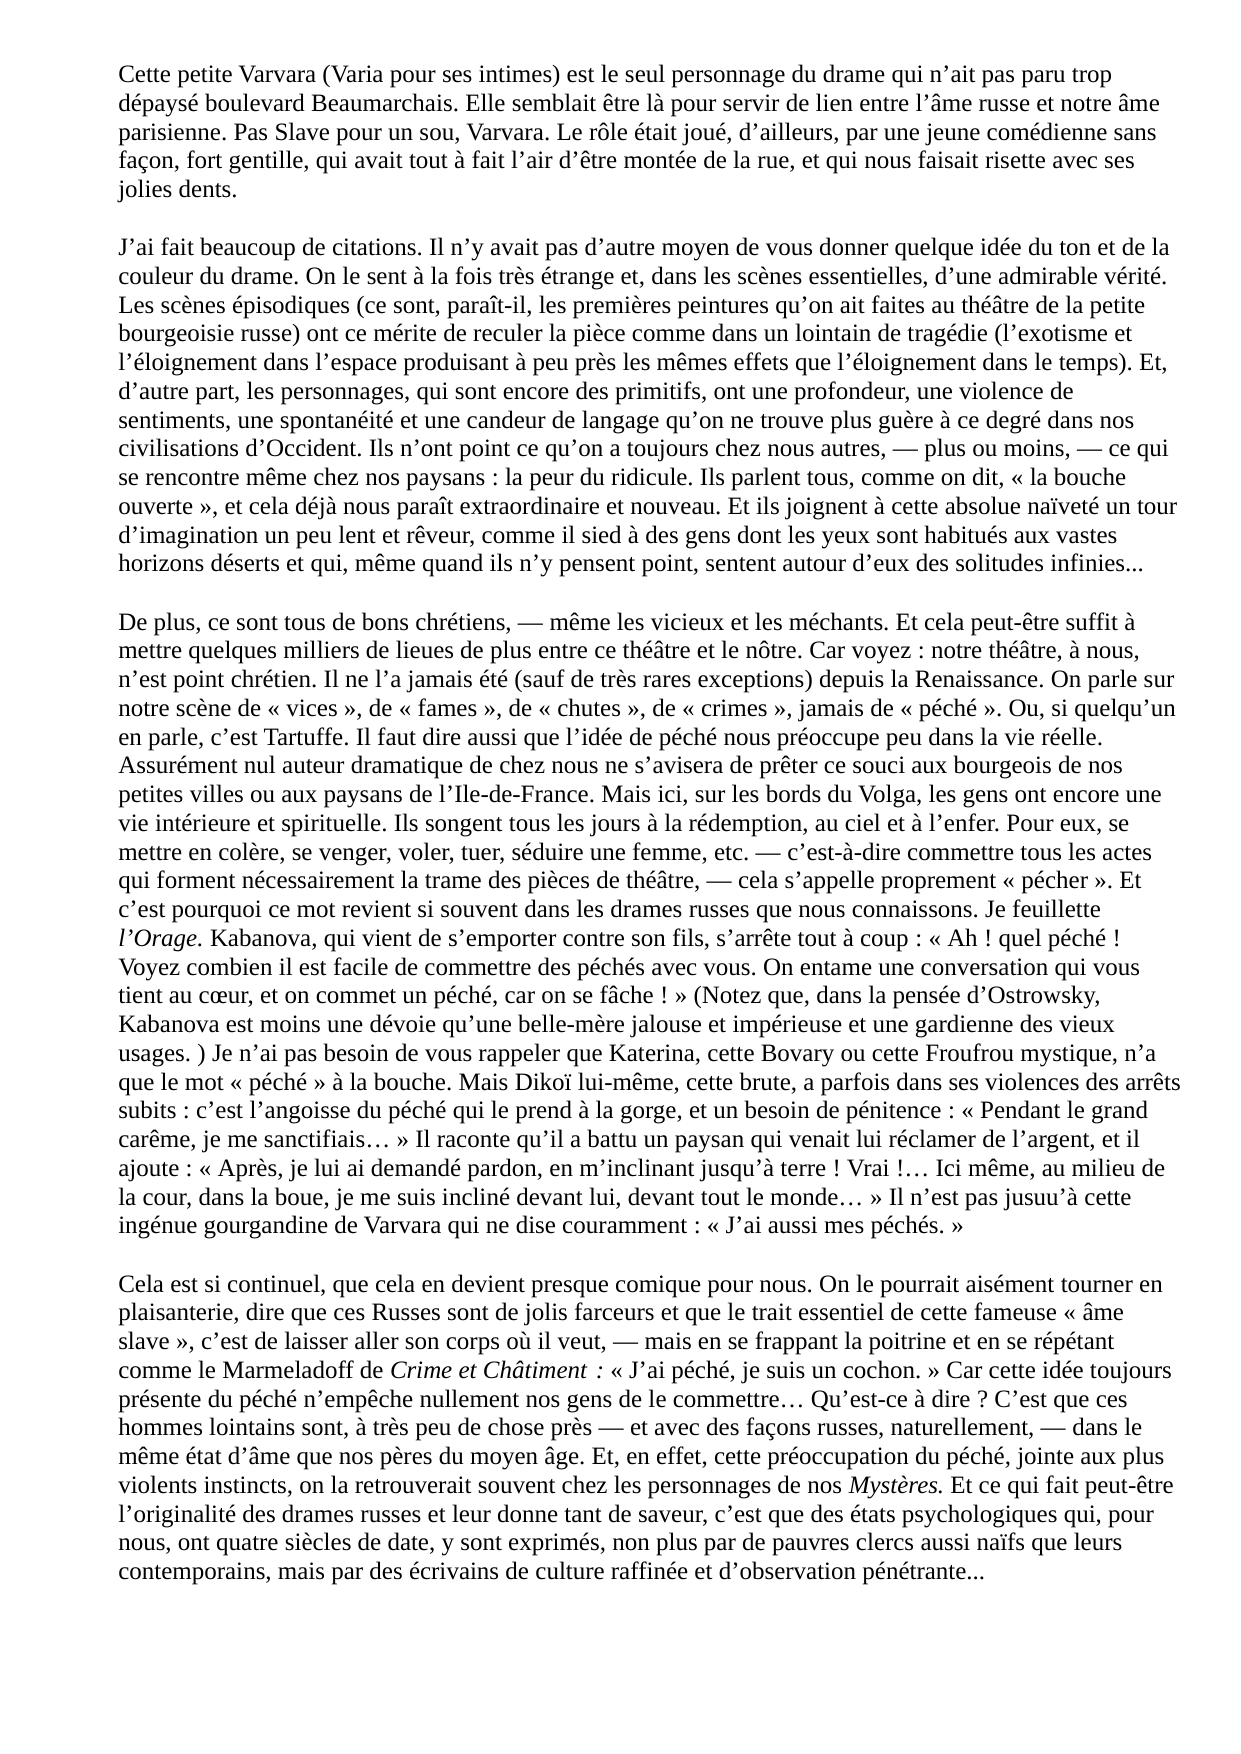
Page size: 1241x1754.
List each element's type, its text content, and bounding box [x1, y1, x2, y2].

text J’ai fait beaucoup de citations. Il n’y avait pas d’autre moyen de vous donner quelque idée du ton et de la couleur du drame. On le sent à la fois très étrange et, dans les scènes essentielles, d’une admirable vérité. Les scènes épisodiques (ce sont, paraît-il, les premières peintures qu’on ait faites au théâtre de la petite bourgeoisie russe) ont ce mérite de reculer la pièce comme dans un lointain de tragédie (l’exotisme et l’éloignement dans l’espace produisant à peu près les mêmes effets que l’éloignement dans le temps). Et, d’autre part, les personnages, qui sont encore des primitifs, ont une profondeur, une violence de sentiments, une spontanéité et une candeur de langage qu’on ne trouve plus guère à ce degré dans nos civilisations d’Occident. Ils n’ont point ce qu’on a toujours chez nous autres, — plus ou moins, — ce qui se rencontre même chez nos paysans : la peur du ridicule. Ils parlent tous, comme on dit, « la bouche ouverte », et cela déjà nous paraît extraordinaire et nouveau. Et ils joignent à cette absolue naïveté un tour d’imagination un peu lent et rêveur, comme il sied à des gens dont les yeux sont habitués aux vastes horizons déserts et qui, même quand ils n’y pensent point, sentent autour d’eux des solitudes infinies... [118, 232, 1181, 577]
text Cela est si continuel, que cela en devient presque comique pour nous. On le pourrait aisément tourner en plaisanterie, dire que ces Russes sont de jolis farceurs et que le trait essentiel de cette fameuse « âme slave », c’est de laisser aller son corps où il veut, — mais en se frappant la poitrine et en se répétant comme le Marmeladoff de Crime et Châtiment : « J’ai péché, je suis un cochon. » Car cette idée toujours présente du péché n’empêche nullement nos gens de le commettre… Qu’est-ce à dire ? C’est que ces hommes lointains sont, à très peu de chose près — et avec des façons russes, naturellement, — dans le même état d’âme que nos pères du moyen âge. Et, en effet, cette préoccupation du péché, jointe aux plus violents instincts, on la retrouverait souvent chez les personnages de nos Mystères. Et ce qui fait peut-être l’originalité des drames russes et leur donne tant de saveur, c’est que des états psychologiques qui, pour nous, ont quatre siècles de date, y sont exprimés, non plus par de pauvres clercs aussi naïfs que leurs contemporains, mais par des écrivains de culture raffinée et d’observation pénétrante... [118, 1269, 1181, 1585]
text De plus, ce sont tous de bons chrétiens, — même les vicieux et les méchants. Et cela peut-être suffit à mettre quelques milliers de lieues de plus entre ce théâtre et le nôtre. Car voyez : notre théâtre, à nous, n’est point chrétien. Il ne l’a jamais été (sauf de très rares exceptions) depuis la Renaissance. On parle sur notre scène de « vices », de « fames », de « chutes », de « crimes », jamais de « péché ». Ou, si quelqu’un en parle, c’est Tartuffe. Il faut dire aussi que l’idée de péché nous préoccupe peu dans la vie réelle. Assurément nul auteur dramatique de chez nous ne s’avisera de prêter ce souci aux bourgeois de nos petites villes ou aux paysans de l’Ile-de-France. Mais ici, sur les bords du Volga, les gens ont encore une vie intérieure et spirituelle. Ils songent tous les jours à la rédemption, au ciel et à l’enfer. Pour eux, se mettre en colère, se venger, voler, tuer, séduire une femme, etc. — c’est-à-dire commettre tous les actes qui forment nécessairement la trame des pièces de théâtre, — cela s’appelle proprement « pécher ». Et c’est pourquoi ce mot revient si souvent dans les drames russes que nous connaissons. Je feuillette l’Orage. Kabanova, qui vient de s’emporter contre son fils, s’arrête tout à coup : « Ah ! quel péché ! Voyez combien il est facile de commettre des péchés avec vous. On entame une conversation qui vous tient au cœur, et on commet un péché, car on se fâche ! » (Notez que, dans la pensée d’Ostrowsky, Kabanova est moins une dévoie qu’une belle-mère jalouse et impérieuse et une gardienne des vieux usages. ) Je n’ai pas besoin de vous rappeler que Katerina, cette Bovary ou cette Froufrou mystique, n’a que le mot « péché » à la bouche. Mais Dikoï lui-même, cette brute, a parfois dans ses violences des arrêts subits : c’est l’angoisse du péché qui le prend à la gorge, et un besoin de pénitence : « Pendant le grand carême, je me sanctifiais… » Il raconte qu’il a battu un paysan qui venait lui réclamer de l’argent, et il ajoute : « Après, je lui ai demandé pardon, en m’inclinant jusqu’à terre ! Vrai !… Ici même, au milieu de la cour, dans la boue, je me suis incliné devant lui, devant tout le monde… » Il n’est pas jusuu’à cette ingénue gourgandine de Varvara qui ne dise couramment : « J’ai aussi mes péchés. » [118, 607, 1181, 1239]
text Cette petite Varvara (Varia pour ses intimes) est le seul personnage du drame qui n’ait pas paru trop dépaysé boulevard Beaumarchais. Elle semblait être là pour servir de lien entre l’âme russe et notre âme parisienne. Pas Slave pour un sou, Varvara. Le rôle était joué, d’ailleurs, par une jeune comédienne sans façon, fort gentille, qui avait tout à fait l’air d’être montée de la rue, et qui nous faisait risette avec ses jolies dents. [118, 59, 1181, 203]
